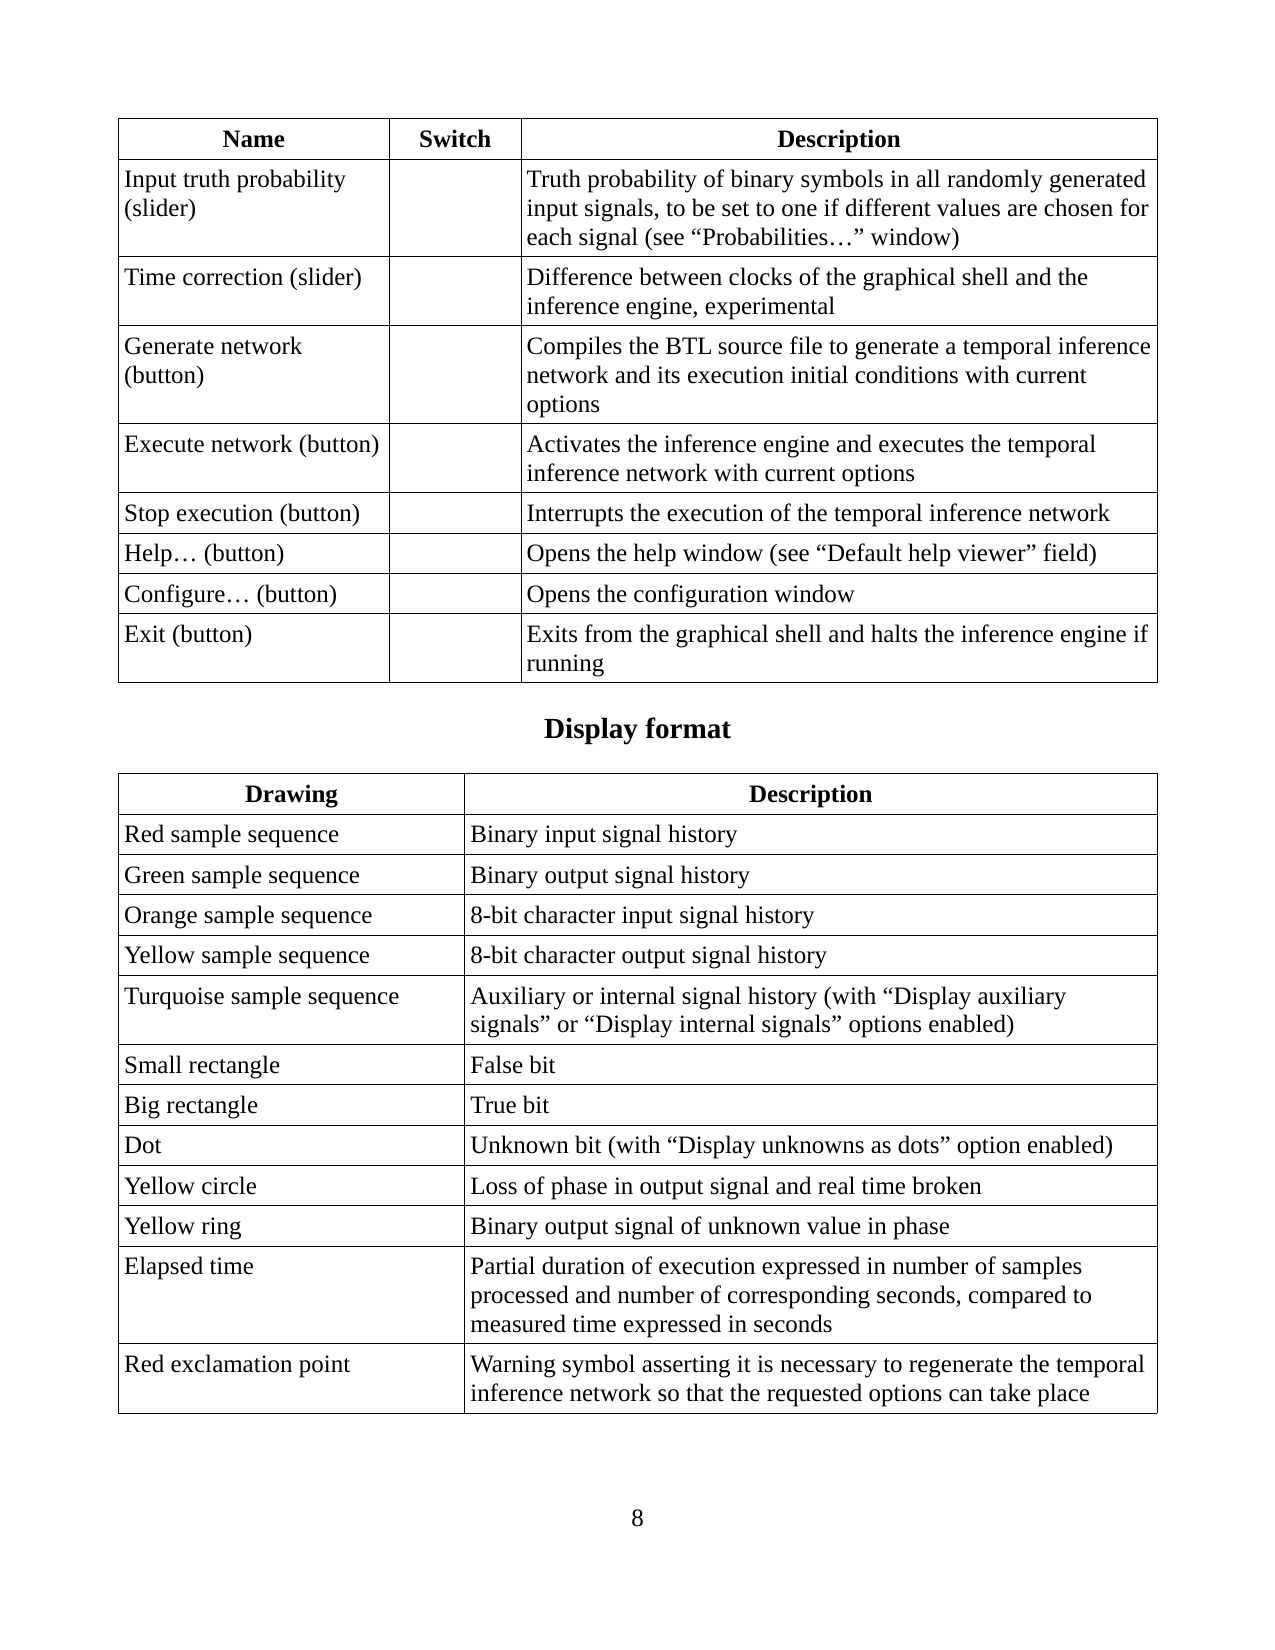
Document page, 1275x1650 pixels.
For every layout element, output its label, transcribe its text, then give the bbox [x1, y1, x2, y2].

table_cell [390, 493, 521, 532]
table_header Drawing [119, 774, 464, 814]
table_cell False bit [465, 1045, 1157, 1084]
table_cell Small rectangle [119, 1045, 464, 1084]
table_cell Stop execution (button) [119, 493, 389, 532]
table_cell [390, 614, 521, 682]
table_cell 8-bit character output signal history [465, 936, 1157, 975]
table_cell Compiles the BTL source file to generate a temporal inference network and its execution initial conditions with current options [522, 326, 1157, 423]
table_cell [390, 574, 521, 613]
table_cell Loss of phase in output signal and real time broken [465, 1166, 1157, 1205]
table_cell Orange sample sequence [119, 895, 464, 934]
table_cell Exits from the graphical shell and halts the inference engine if running [522, 614, 1157, 682]
table_cell 8-bit character input signal history [465, 895, 1157, 934]
table_cell Big rectangle [119, 1085, 464, 1124]
table_header Description [522, 119, 1157, 158]
table_cell Warning symbol asserting it is necessary to regenerate the temporal inference network so that the requested options can take place [465, 1344, 1157, 1412]
table_cell True bit [465, 1085, 1157, 1124]
table_cell Opens the configuration window [522, 574, 1157, 613]
table_cell Opens the help window (see “Default help viewer” field) [522, 534, 1157, 573]
table_cell Activates the inference engine and executes the temporal inference network with current options [522, 424, 1157, 492]
text Display format [118, 711, 1157, 744]
table_cell Unknown bit (with “Display unknowns as dots” option enabled) [465, 1126, 1157, 1165]
table_cell [390, 424, 521, 492]
table_header Description [465, 774, 1157, 814]
table_cell Yellow ring [119, 1206, 464, 1246]
table_cell Green sample sequence [119, 855, 464, 894]
table_cell Yellow circle [119, 1166, 464, 1205]
table_cell Binary input signal history [465, 815, 1157, 854]
table_cell Exit (button) [119, 614, 389, 682]
table_cell [390, 534, 521, 573]
table_cell Dot [119, 1126, 464, 1165]
table_cell Configure… (button) [119, 574, 389, 613]
table_cell Elapsed time [119, 1247, 464, 1343]
table_cell [390, 326, 521, 423]
table_cell Red sample sequence [119, 815, 464, 854]
table_cell Generate network (button) [119, 326, 389, 423]
table_cell Red exclamation point [119, 1344, 464, 1412]
table_cell Binary output signal of unknown value in phase [465, 1206, 1157, 1246]
table_cell Truth probability of binary symbols in all randomly generated input signals, to be set to one if different values are chosen for each signal (see “Probabilities…” window) [522, 160, 1157, 256]
table_header Switch [390, 119, 521, 158]
table_cell Help… (button) [119, 534, 389, 573]
table_cell [390, 257, 521, 325]
table_cell Partial duration of execution expressed in number of samples processed and number of corresponding seconds, compared to measured time expressed in seconds [465, 1247, 1157, 1343]
table_cell Turquoise sample sequence [119, 976, 464, 1044]
table_cell Difference between clocks of the graphical shell and the inference engine, experimental [522, 257, 1157, 325]
table_cell Interrupts the execution of the temporal inference network [522, 493, 1157, 532]
table_cell Time correction (slider) [119, 257, 389, 325]
table_cell [390, 160, 521, 256]
table_cell Auxiliary or internal signal history (with “Display auxiliary signals” or “Display internal signals” options enabled) [465, 976, 1157, 1044]
table_cell Binary output signal history [465, 855, 1157, 894]
table_cell Execute network (button) [119, 424, 389, 492]
table_cell Input truth probability (slider) [119, 160, 389, 256]
table_cell Yellow sample sequence [119, 936, 464, 975]
table_header Name [119, 119, 389, 158]
